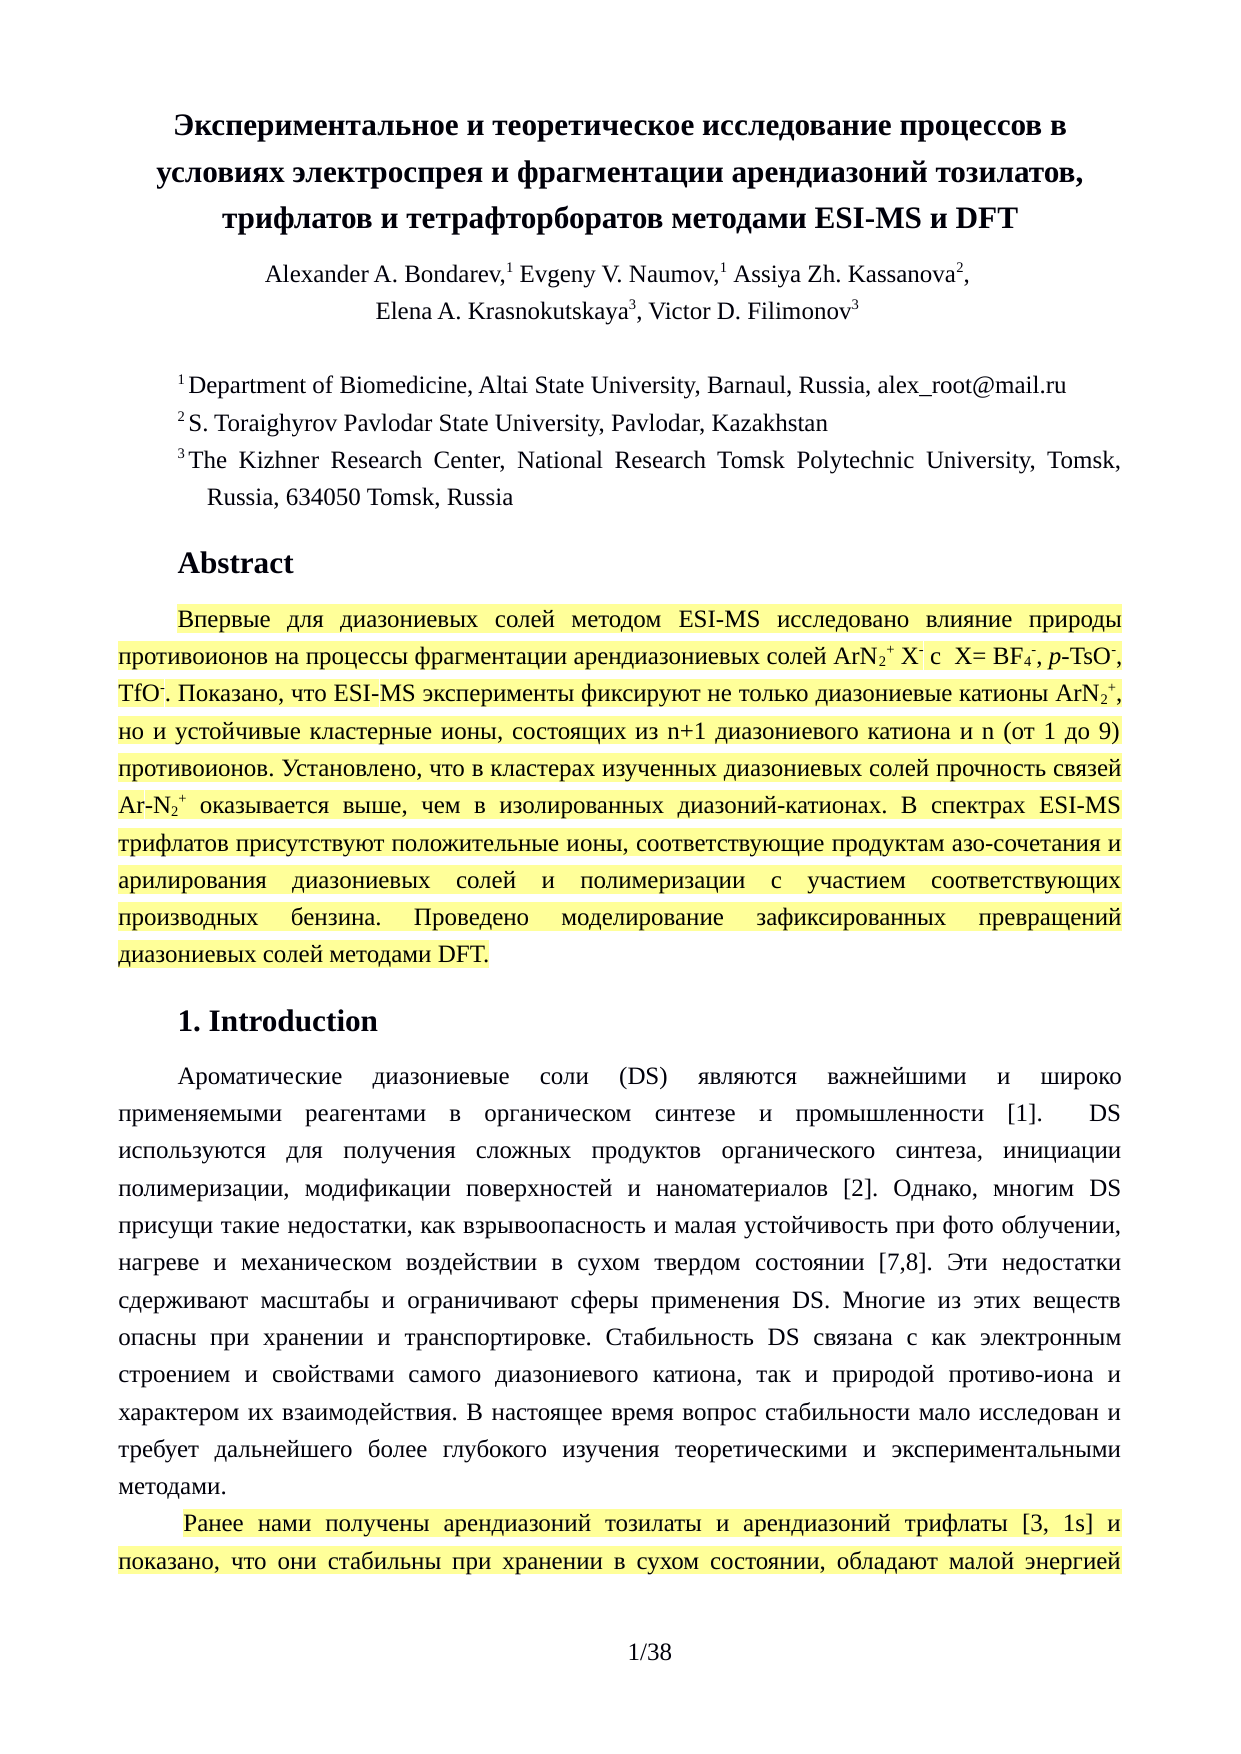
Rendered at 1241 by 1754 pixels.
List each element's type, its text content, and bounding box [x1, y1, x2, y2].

text Alexander A. Bondarev,1 Evgeny V. Naumov,1 Assiya Zh. Kassanova2, [118, 259, 1122, 287]
subtitle Abstract [177, 545, 1122, 581]
subtitle Экспериментальное и теоретическое исследование процессов в условиях электроспрея и фрагментации арендиазоний тозилатов, трифлатов и тетрафторборатов методами ESI-MS и DFT [118, 106, 1122, 236]
text 3 The Kizhner Research Center, National Research Tomsk Polytechnic University, Tomsk, Russia, 634050 Tomsk, Russia [177, 445, 1122, 511]
subtitle 1. Introduction [177, 1002, 1122, 1038]
text Elena A. Krasnokutskaya3, Victor D. Filimonov3 [118, 296, 1122, 325]
text 2 S. Toraighyrov Pavlodar State University, Pavlodar, Kazakhstan [118, 408, 1122, 437]
list Ароматические диазониевые соли (DS) являются важнейшими и широко применяемыми реагентами в органическом синтезе и промышленности [1]. DS используются для получения сложных продуктов органического синтеза, инициации полимеризации, модификации поверхностей и наноматериалов [2]. Однако, многим DS присущи такие недостатки, как взрывоопасность и малая устойчивость при фото облучении, нагреве и механическом воздействии в сухом твердом состоянии [7,8]. Эти недостатки сдерживают масштабы и ограничивают сферы применения DS. Многие из этих веществ опасны при хранении и транспортировке. Стабильность DS связана с как электронным строением и свойствами самого диазониевого катиона, так и природой противо-иона и характером их взаимодействия. В настоящее время вопрос стабильности мало исследован и требует дальнейшего более глубокого изучения теоретическими и экспериментальными методами. [118, 1061, 1122, 1500]
list Ранее нами получены арендиазоний тозилаты и арендиазоний трифлаты [3, 1s] и показано, что они стабильны при хранении в сухом состоянии, обладают малой энергией [118, 1508, 1122, 1574]
text Впервые для диазониевых солей методом ESI-MS исследовано влияние природы противоионов на процессы фрагментации арендиазониевых солей ArN2+ X- с X= BF4-, p-TsO-, TfO-. Показано, что ESI-MS эксперименты фиксируют не только диазониевые катионы ArN2+, но и устойчивые кластерные ионы, состоящих из n+1 диазониевого катиона и n (от 1 до 9) противоионов. Установлено, что в кластерах изученных диазониевых солей прочность связей Ar-N2+ оказывается выше, чем в изолированных диазоний-катионах. В спектрах ESI-MS трифлатов присутствуют положительные ионы, соответствующие продуктам азо-сочетания и арилирования диазониевых солей и полимеризации с участием соответствующих производных бензина. Проведено моделирование зафиксированных превращений диазониевых солей методами DFT. [118, 604, 1122, 968]
text 1 Department of Biomedicine, Altai State University, Barnaul, Russia, alex_root@mail.ru [118, 371, 1122, 399]
